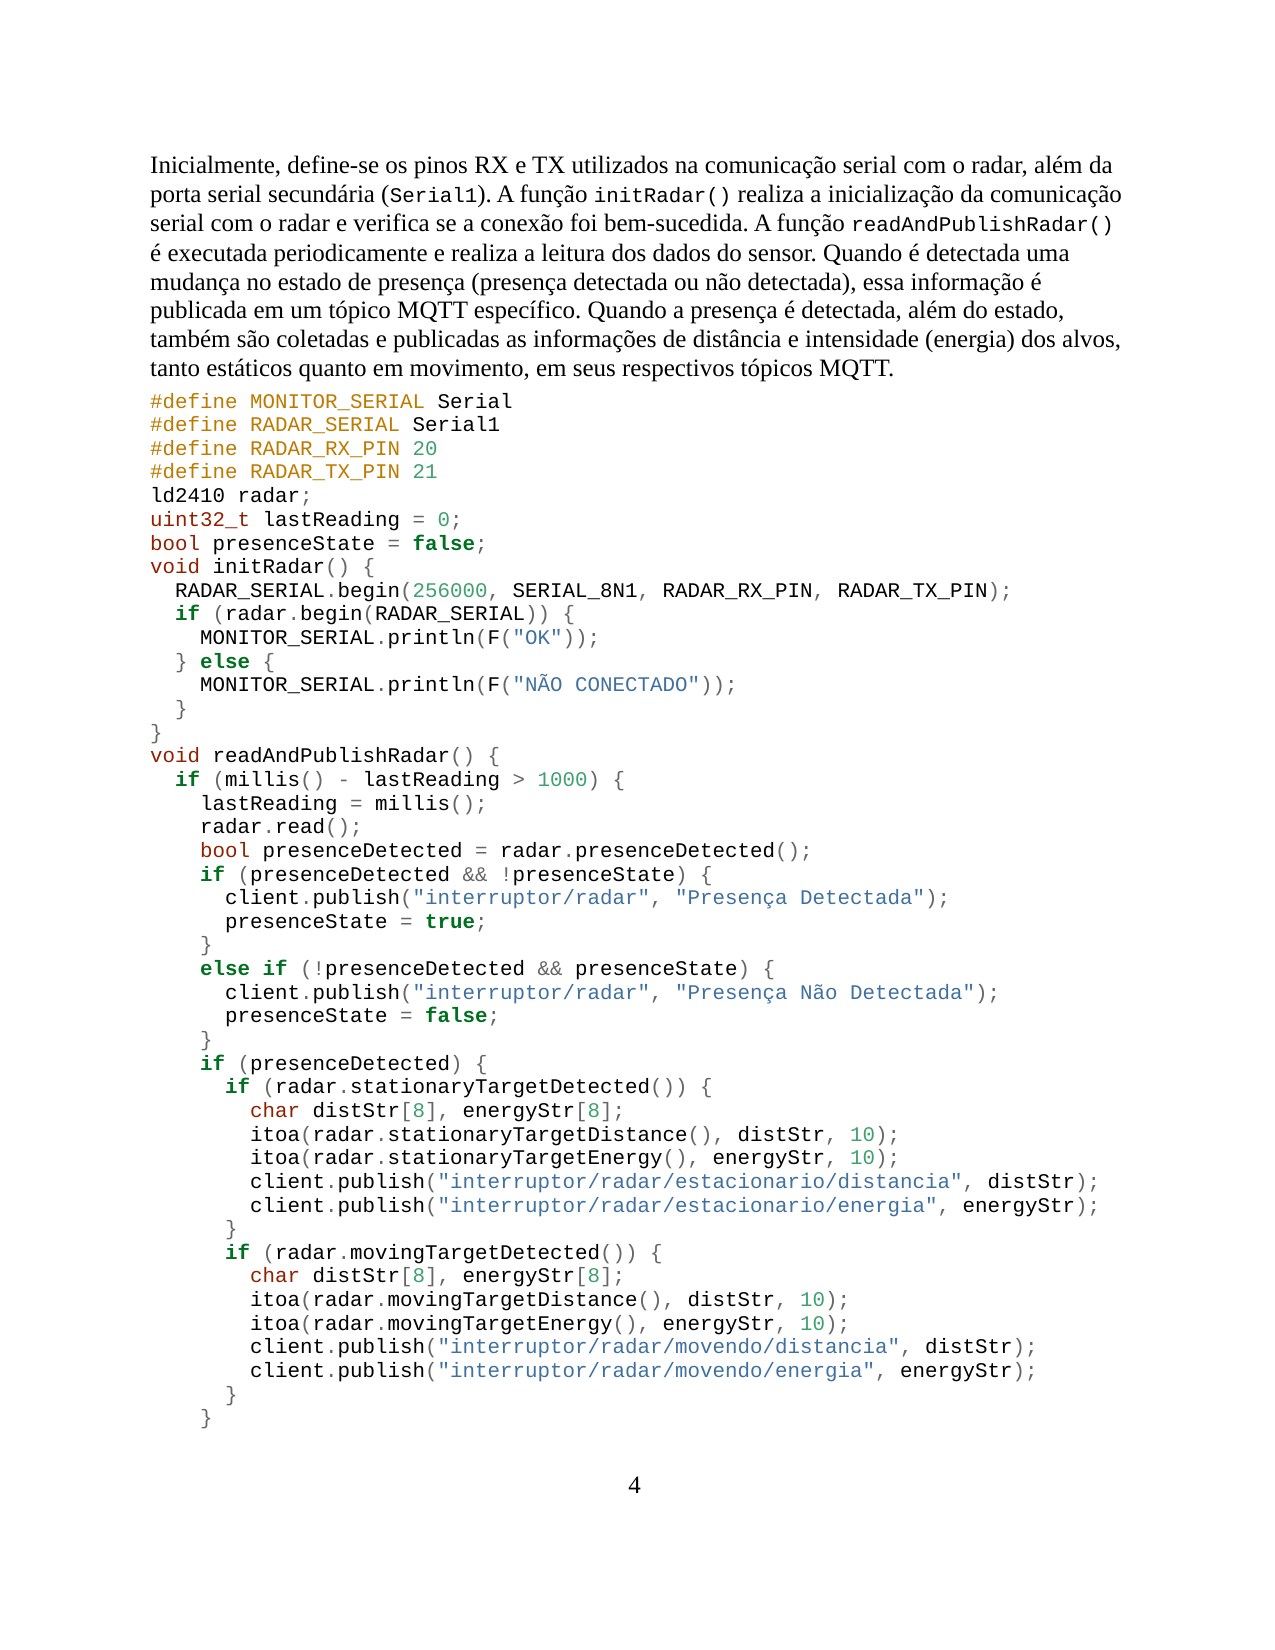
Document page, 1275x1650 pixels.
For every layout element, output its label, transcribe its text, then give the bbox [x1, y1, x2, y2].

text #define RADAR_RX_PIN 20 [150, 438, 1125, 462]
text itoa(radar.stationaryTargetDistance(), distStr, 10); [150, 1124, 1125, 1147]
text char distStr[8], energyStr[8]; [150, 1100, 1125, 1124]
text #define MONITOR_SERIAL Serial [150, 391, 1125, 414]
text RADAR_SERIAL.begin(256000, SERIAL_8N1, RADAR_RX_PIN, RADAR_TX_PIN); [150, 580, 1125, 603]
text itoa(radar.stationaryTargetEnergy(), energyStr, 10); [150, 1147, 1125, 1171]
text presenceState = true; [150, 911, 1125, 934]
text if (presenceDetected) { [150, 1053, 1125, 1076]
text itoa(radar.movingTargetDistance(), distStr, 10); [150, 1289, 1125, 1313]
text void initRadar() { [150, 556, 1125, 580]
text Inicialmente, define-se os pinos RX e TX utilizados na comunicação serial com o radar, além da porta serial secundária (Serial1). A função initRadar() realiza a inicialização da comunicação serial com o radar e verifica se a conexão foi bem-sucedida. A função readAndPublishRadar() é executada periodicamente e realiza a leitura dos dados do sensor. Quando é detectada uma mudança no estado de presença (presença detectada ou não detectada), essa informação é publicada em um tópico MQTT específico. Quando a presença é detectada, além do estado, também são coletadas e publicadas as informações de distância e intensidade (energia) dos alvos, tanto estáticos quanto em movimento, em seus respectivos tópicos MQTT. [150, 150, 1125, 382]
text } [150, 1384, 1125, 1407]
text } [150, 934, 1125, 958]
text char distStr[8], energyStr[8]; [150, 1266, 1125, 1289]
text #define RADAR_SERIAL Serial1 [150, 414, 1125, 438]
text client.publish("interruptor/radar/movendo/distancia", distStr); [150, 1336, 1125, 1360]
text client.publish("interruptor/radar", "Presença Detectada"); [150, 887, 1125, 911]
text client.publish("interruptor/radar/estacionario/distancia", distStr); [150, 1171, 1125, 1194]
text presenceState = false; [150, 1005, 1125, 1029]
text client.publish("interruptor/radar/movendo/energia", energyStr); [150, 1360, 1125, 1384]
text else if (!presenceDetected && presenceState) { [150, 958, 1125, 982]
text if (radar.movingTargetDetected()) { [150, 1242, 1125, 1266]
text MONITOR_SERIAL.println(F("OK")); [150, 627, 1125, 651]
text void readAndPublishRadar() { [150, 745, 1125, 769]
text if (radar.begin(RADAR_SERIAL)) { [150, 603, 1125, 627]
text ld2410 radar; [150, 485, 1125, 509]
text bool presenceDetected = radar.presenceDetected(); [150, 840, 1125, 863]
text } [150, 1407, 1125, 1431]
text if (presenceDetected && !presenceState) { [150, 863, 1125, 887]
text } [150, 698, 1125, 722]
text } [150, 1029, 1125, 1053]
text if (millis() - lastReading > 1000) { [150, 769, 1125, 793]
text itoa(radar.movingTargetEnergy(), energyStr, 10); [150, 1313, 1125, 1336]
text lastReading = millis(); [150, 793, 1125, 816]
text client.publish("interruptor/radar/estacionario/energia", energyStr); [150, 1194, 1125, 1218]
text client.publish("interruptor/radar", "Presença Não Detectada"); [150, 982, 1125, 1005]
text radar.read(); [150, 816, 1125, 840]
text bool presenceState = false; [150, 532, 1125, 556]
text if (radar.stationaryTargetDetected()) { [150, 1076, 1125, 1100]
text uint32_t lastReading = 0; [150, 509, 1125, 532]
text MONITOR_SERIAL.println(F("NÃO CONECTADO")); [150, 674, 1125, 698]
text } [150, 722, 1125, 745]
text } else { [150, 651, 1125, 674]
text #define RADAR_TX_PIN 21 [150, 462, 1125, 485]
text } [150, 1218, 1125, 1242]
